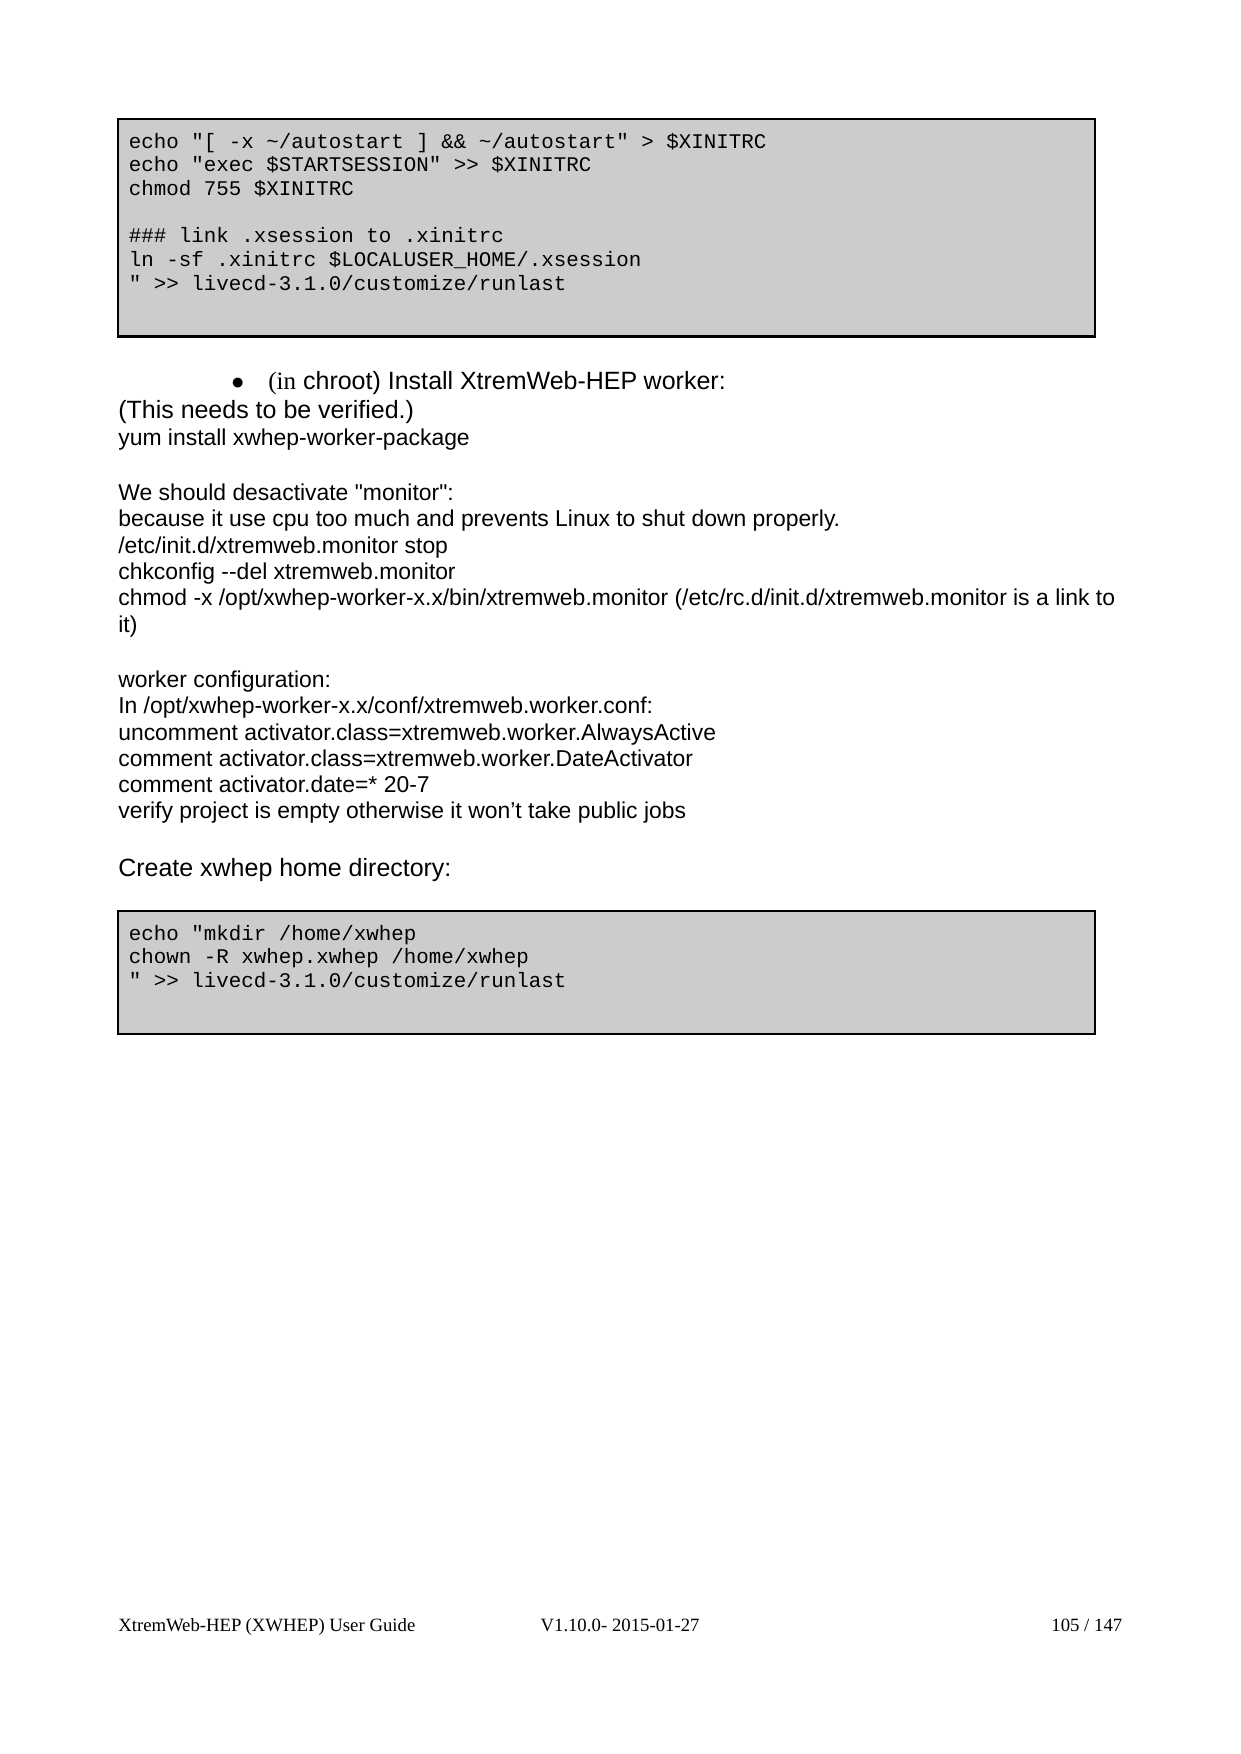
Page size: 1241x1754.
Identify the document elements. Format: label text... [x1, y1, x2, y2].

text /etc/init.d/xtremweb.monitor stop chkconfig --del xtremweb.monitor chmod -x /opt/xwhep-worker-x.x/bin/xtremweb.monitor (/etc/rc.d/init.d/xtremweb.monitor is a link to it) [118, 532, 1122, 637]
text Create xwhep home directory: [118, 853, 1122, 881]
table_header echo "mkdir /home/xwhep chown -R xwhep.xwhep /home/xwhep " >> livecd-3.1.0/customize/runlast [119, 912, 1094, 1033]
list (in chroot) Install XtremWeb-HEP worker: [231, 366, 1122, 395]
table_header echo "[ -x ~/autostart ] && ~/autostart" > $XINITRC echo "exec $STARTSESSION" >> $XINITRC chmod 755 $XINITRC ### link .xsession to .xinitrc ln -sf .xinitrc $LOCALUSER_HOME/.xsession " >> livecd-3.1.0/customize/runlast [119, 120, 1094, 335]
text (This needs to be verified.) [118, 395, 1122, 424]
text yum install xwhep-worker-package [118, 424, 1122, 450]
text We should desactivate "monitor": because it use cpu too much and prevents Linux to shut down properly. [118, 479, 1122, 532]
text worker configuration: In /opt/xwhep-worker-x.x/conf/xtremweb.worker.conf: uncomment activator.class=xtremweb.worker.AlwaysActive comment activator.class=xtremweb.worker.DateActivator comment activator.date=* 20-7 verify project is empty otherwise it won’t take public jobs [118, 666, 1122, 824]
